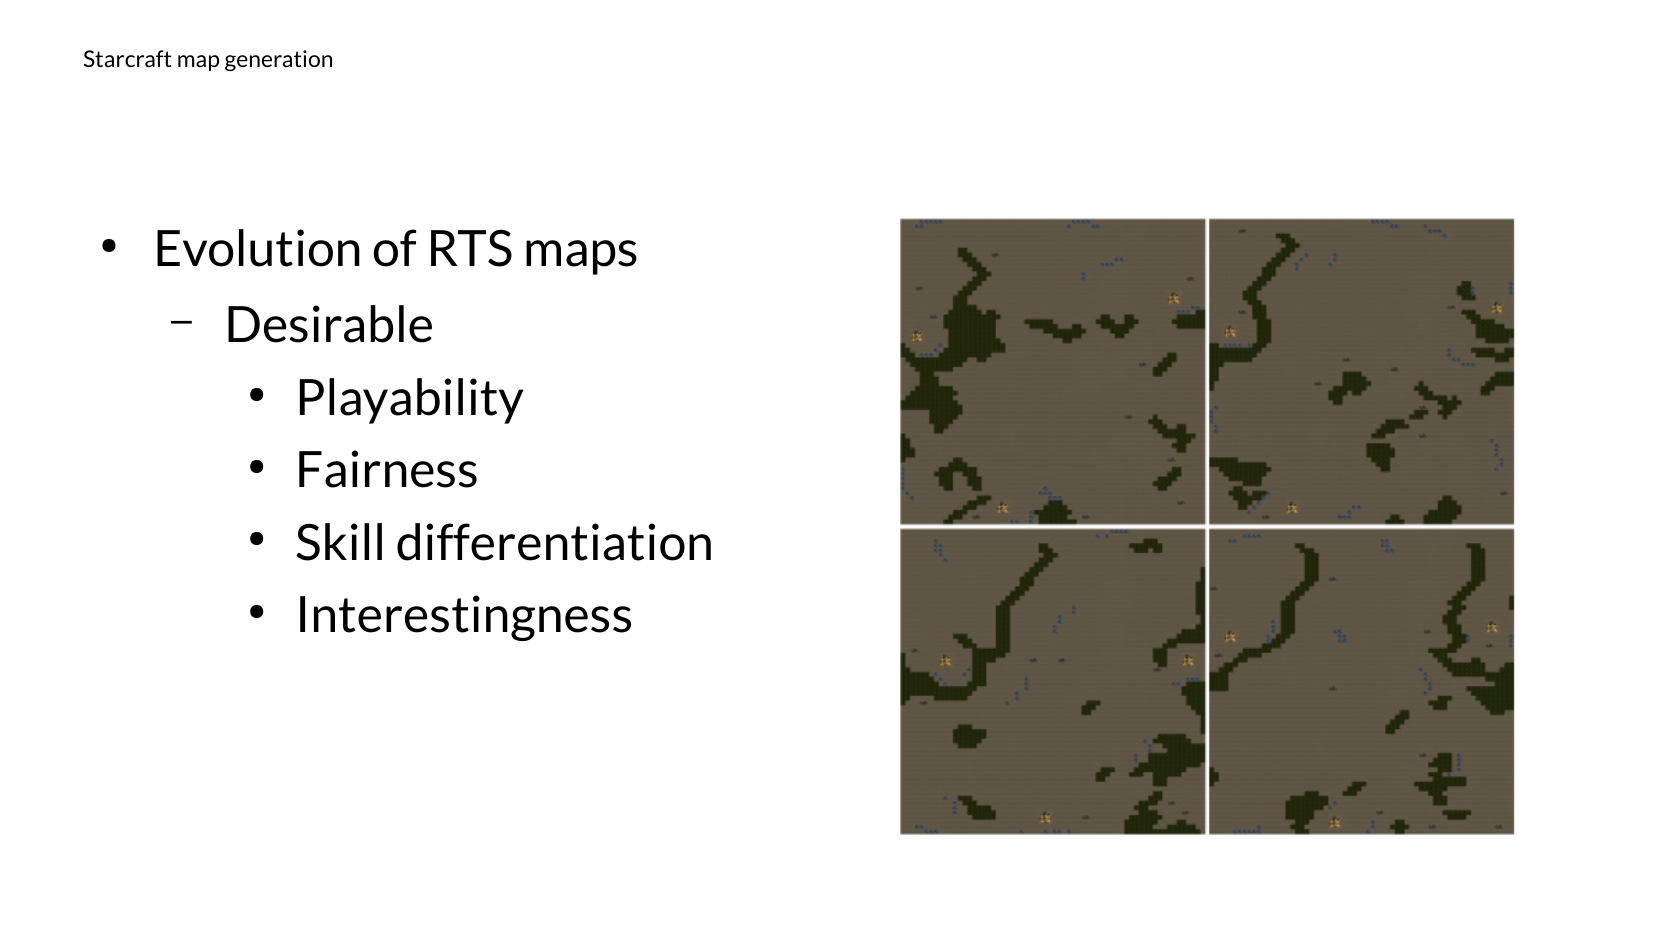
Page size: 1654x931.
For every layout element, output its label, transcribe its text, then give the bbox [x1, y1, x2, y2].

title Starcraft map generation [83, 0, 1571, 119]
list Evolution of RTS maps Desirable Playability Fairness Skill differentiation Interestingness [82, 217, 809, 839]
picture [899, 216, 1517, 839]
